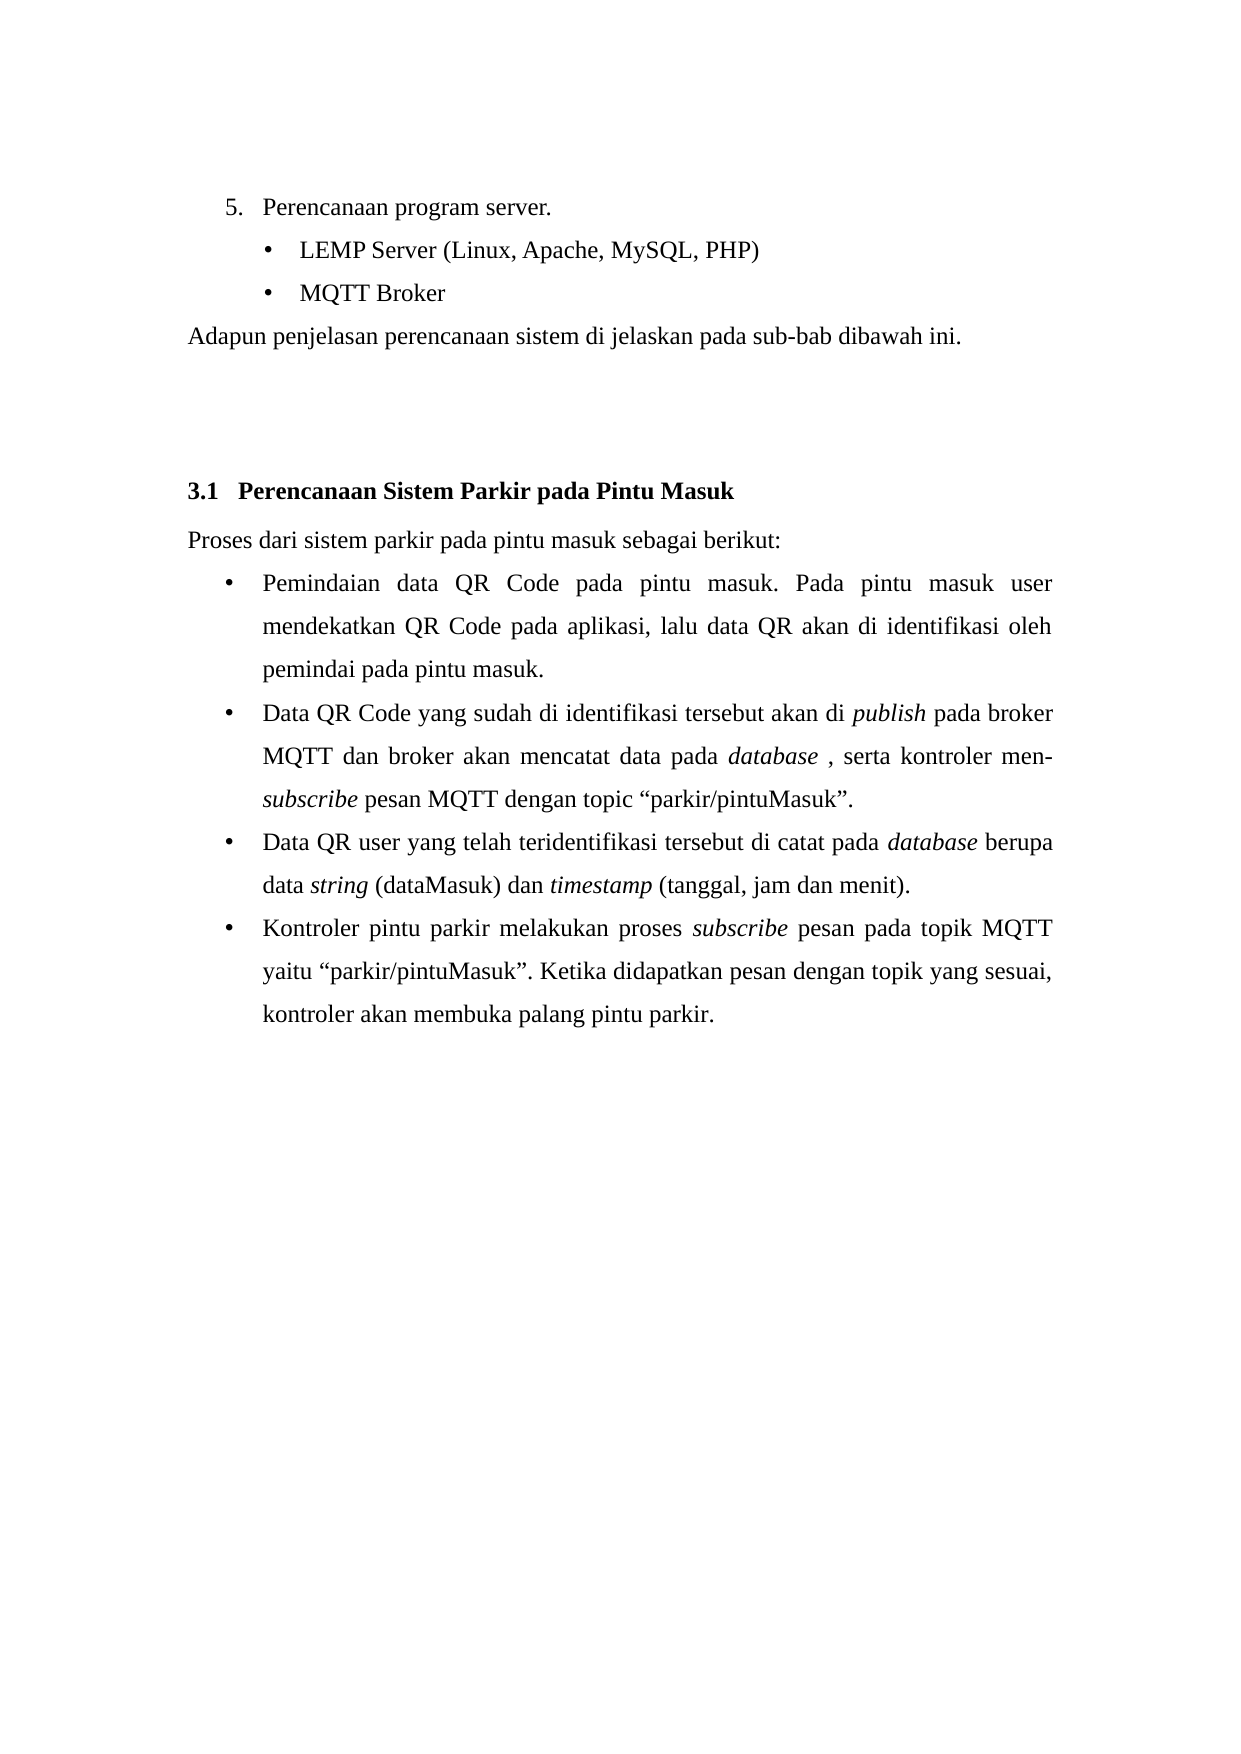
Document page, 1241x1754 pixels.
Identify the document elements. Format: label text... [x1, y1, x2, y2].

text Proses dari sistem parkir pada pintu masuk sebagai berikut: [187, 525, 1053, 554]
list Pemindaian data QR Code pada pintu masuk. Pada pintu masuk user mendekatkan QR Code pada aplikasi, lalu data QR akan di identifikasi oleh pemindai pada pintu masuk. [225, 568, 1053, 683]
text Adapun penjelasan perencanaan sistem di jelaskan pada sub-bab dibawah ini. [187, 321, 1053, 350]
list LEMP Server (Linux, Apache, MySQL, PHP) [264, 235, 1053, 264]
list Data QR Code yang sudah di identifikasi tersebut akan di publish pada broker MQTT dan broker akan mencatat data pada database , serta kontroler men-subscribe pesan MQTT dengan topic “parkir/pintuMasuk”. [225, 698, 1053, 813]
subtitle Perencanaan Sistem Parkir pada Pintu Masuk [187, 476, 1053, 504]
list Kontroler pintu parkir melakukan proses subscribe pesan pada topik MQTT yaitu “parkir/pintuMasuk”. Ketika didapatkan pesan dengan topik yang sesuai, kontroler akan membuka palang pintu parkir. [225, 913, 1053, 1028]
list Data QR user yang telah teridentifikasi tersebut di catat pada database berupa data string (dataMasuk) dan timestamp (tanggal, jam dan menit). [225, 827, 1053, 899]
list Perencanaan program server. [225, 192, 1053, 221]
list MQTT Broker [264, 278, 1053, 307]
